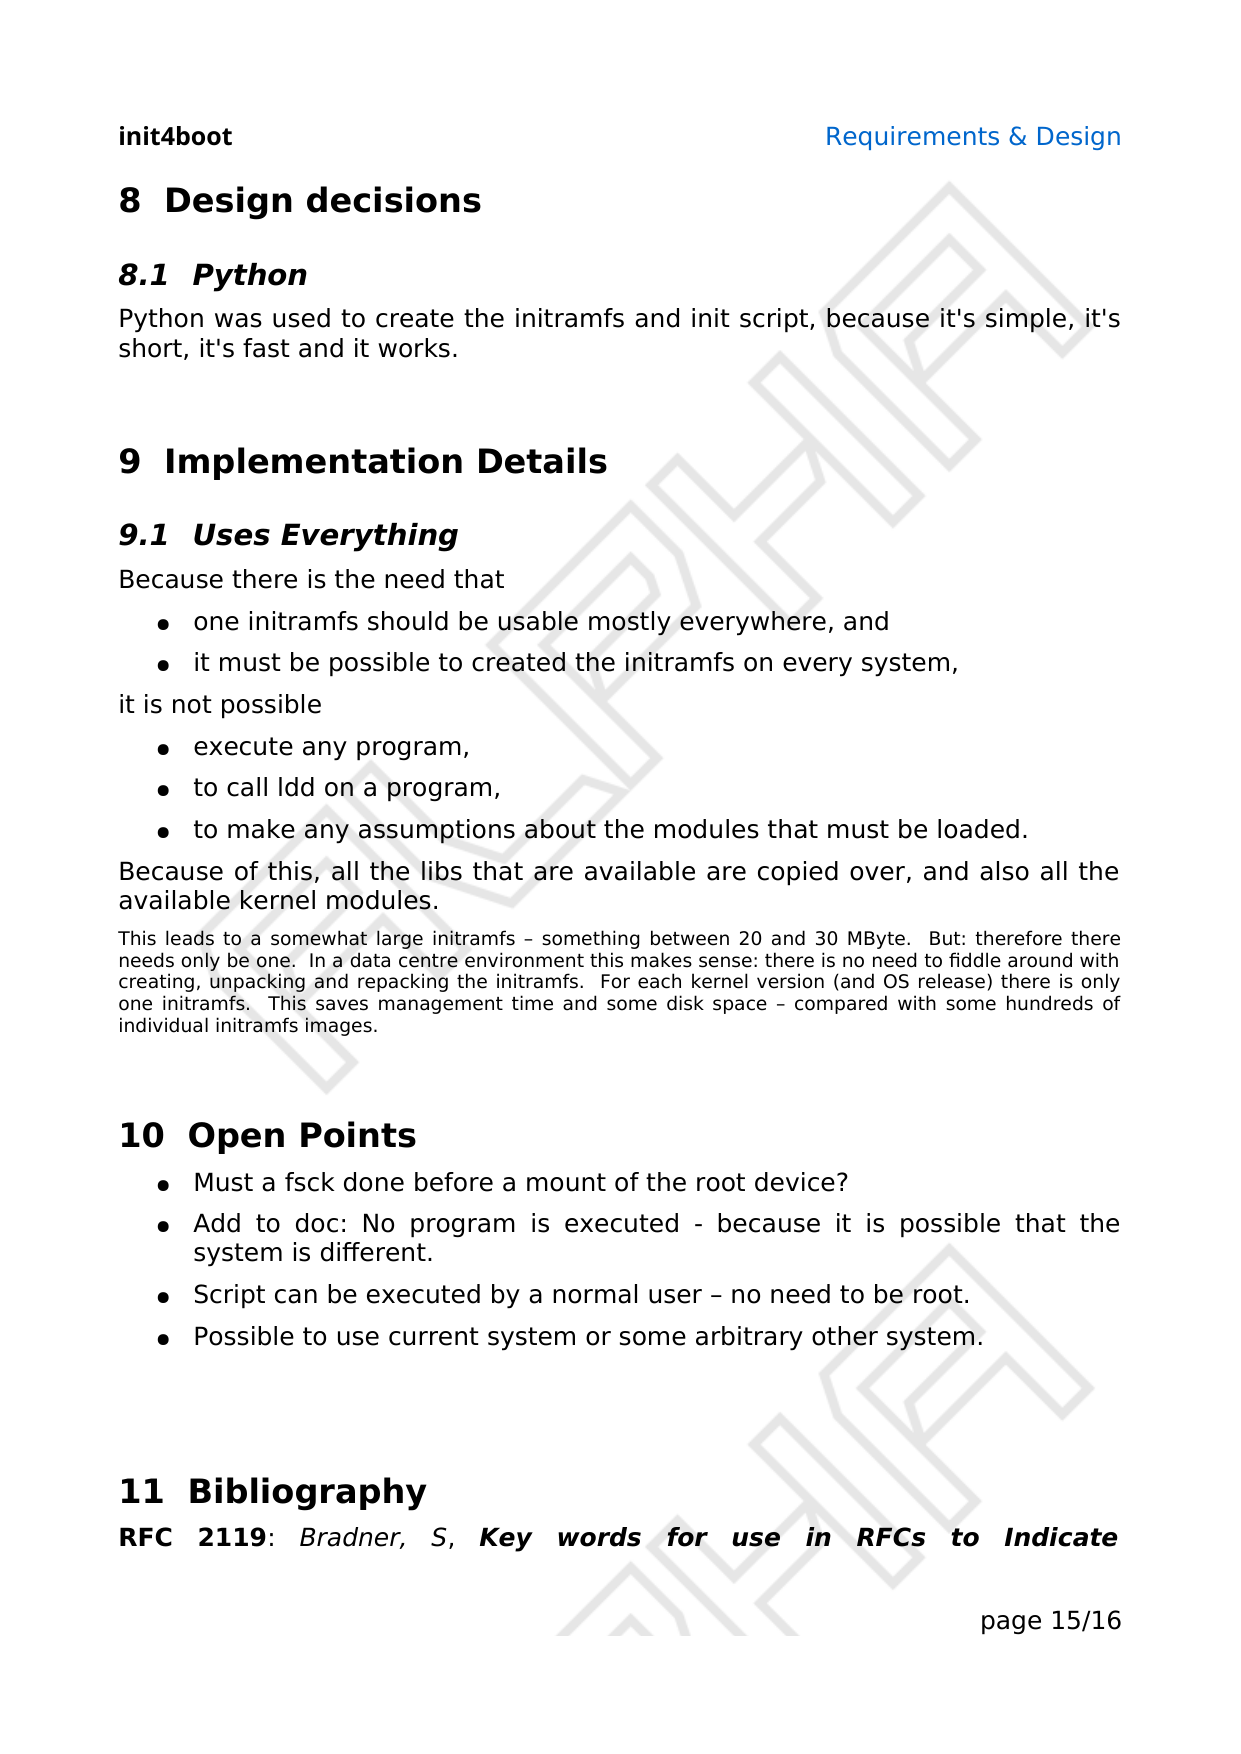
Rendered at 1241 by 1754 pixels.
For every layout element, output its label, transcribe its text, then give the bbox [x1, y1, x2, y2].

picture [118, 719, 1122, 857]
list Must a fsck done before a mount of the root device? [156, 1168, 1122, 1197]
text Python was used to create the initramfs and init script, because it's simple, it's short, it's fast and it works. [118, 305, 1122, 363]
list execute any program, [156, 732, 1122, 761]
picture [118, 553, 1122, 565]
text Because of this, all the libs that are available are copied over, and also all the available kernel modules. [118, 857, 1122, 915]
subtitle Implementation Details [118, 442, 1122, 481]
subtitle Uses Everything [118, 519, 1122, 553]
list it must be possible to created the initramfs on every system, [156, 648, 1122, 678]
picture [118, 1553, 1122, 1636]
list Script can be executed by a normal user – no need to be root. [156, 1280, 1122, 1309]
picture [118, 1155, 1122, 1472]
picture [118, 1037, 1122, 1116]
list Add to doc: No program is executed - because it is possible that the system is different. [156, 1209, 1122, 1268]
subtitle Open Points [118, 1116, 1122, 1155]
picture [118, 221, 1122, 258]
picture [118, 915, 1122, 928]
text Because there is the need that [118, 565, 1122, 594]
subtitle Design decisions [118, 182, 1122, 221]
picture [118, 594, 1122, 690]
text it is not possible [118, 690, 1122, 719]
subtitle Bibliography [118, 1472, 1122, 1511]
list one initramfs should be usable mostly everywhere, and [156, 607, 1122, 636]
picture [118, 292, 1122, 305]
picture [118, 363, 1122, 442]
subtitle Python [118, 258, 1122, 292]
list to call ldd on a program, [156, 773, 1122, 803]
list Possible to use current system or some arbitrary other system. [156, 1322, 1122, 1351]
text RFC 2119: Bradner, S, Key words for use in RFCs to Indicate [118, 1523, 1122, 1553]
list to make any assumptions about the modules that must be loaded. [156, 815, 1122, 844]
picture [118, 481, 1122, 519]
picture [118, 1511, 1122, 1523]
text This leads to a somewhat large initramfs – something between 20 and 30 MByte. But: therefore there needs only be one. In a data centre environment this makes sense: there is no need to fiddle around with creating, unpacking and repacking the initramfs. For each kernel version (and OS release) there is only one initramfs. This saves management time and some disk space – compared with some hundreds of individual initramfs images. [118, 928, 1122, 1037]
picture [118, 117, 1122, 182]
